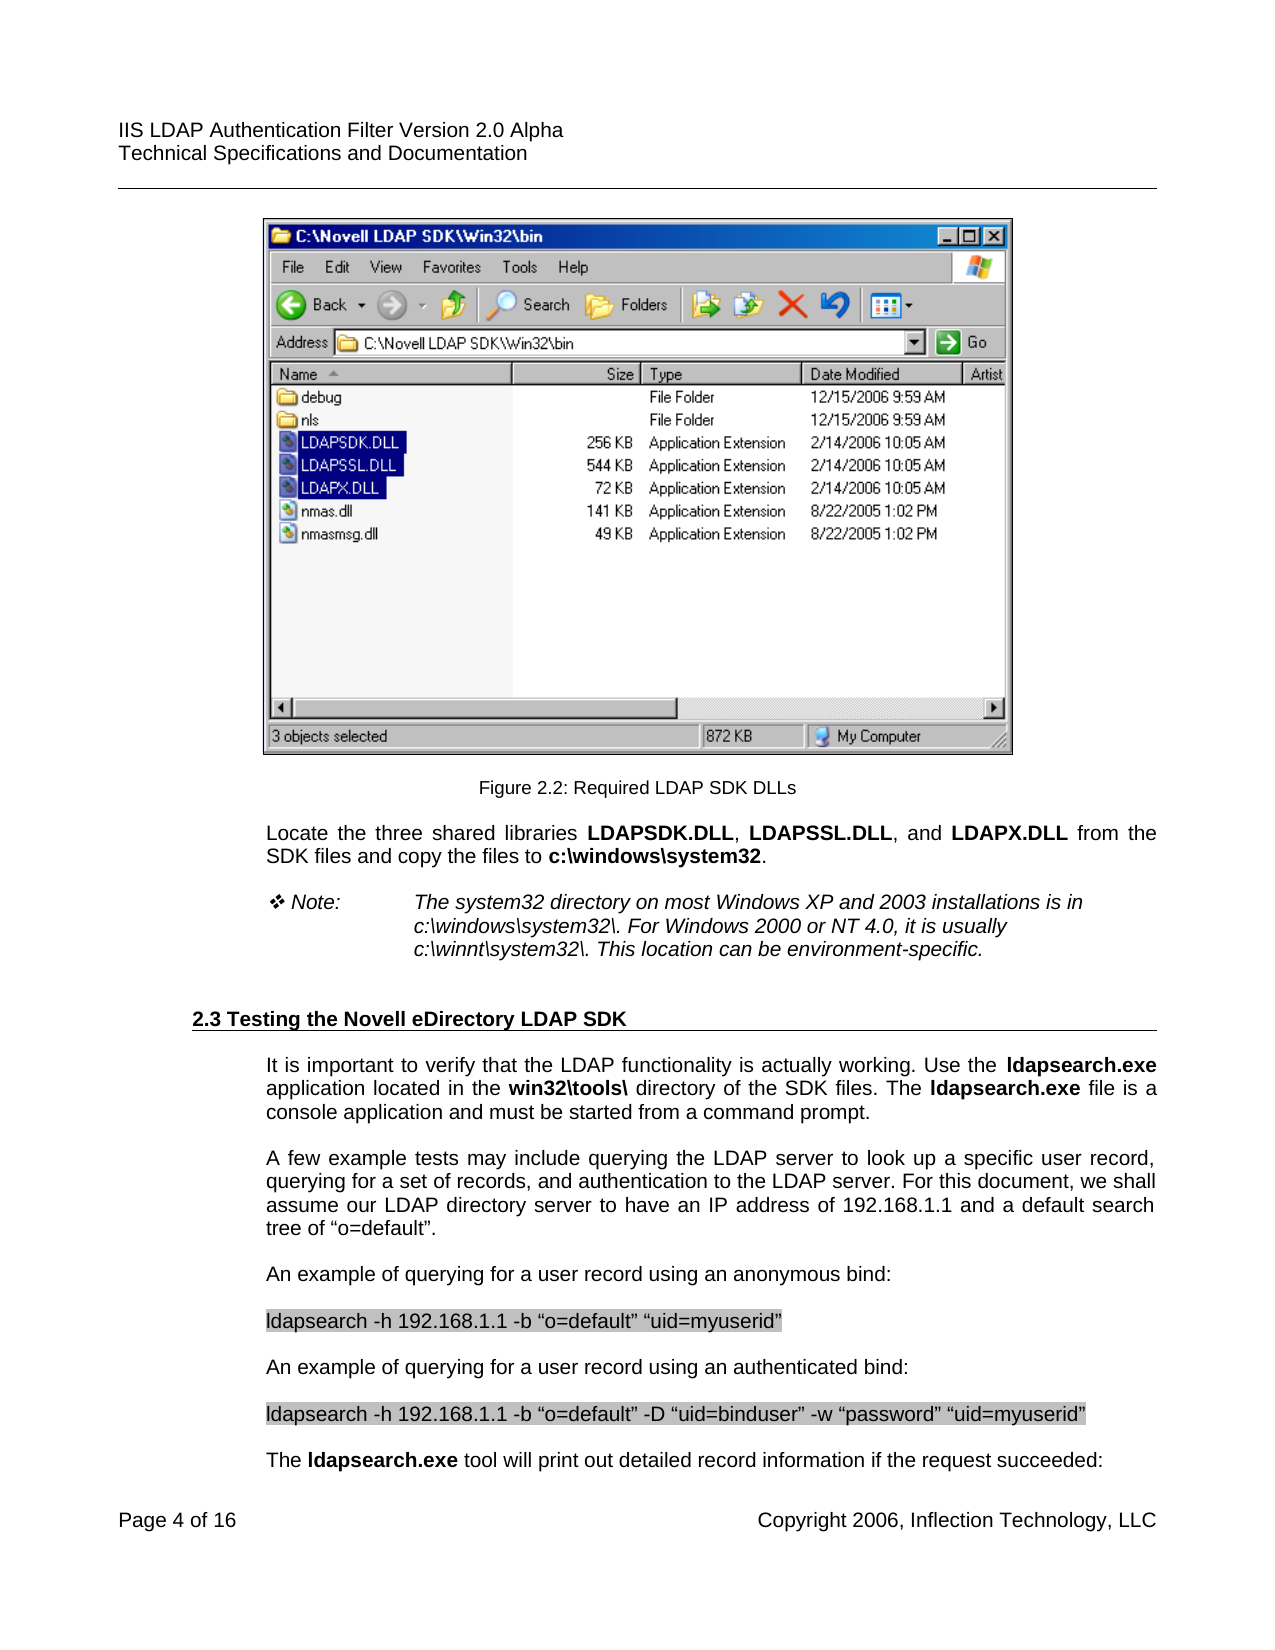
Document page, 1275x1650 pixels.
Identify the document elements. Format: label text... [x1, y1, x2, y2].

text 2.3 Testing the Novell eDirectory LDAP SDK [192, 1007, 1157, 1030]
text A few example tests may include querying the LDAP server to look up a specific user record, querying for a set of records, and authentication to the LDAP server. For this document, we shall assume our LDAP directory server to have an IP address of 192.168.1.1 and a default search tree of “o=default”. [266, 1147, 1157, 1239]
text ldapsearch -h 192.168.1.1 -b “o=default” -D “uid=binduser” -w “password” “uid=myuserid” [266, 1402, 1157, 1425]
text Figure 2.2: Required LDAP SDK DLLs [118, 777, 1157, 798]
text c:\windows\system32\. For Windows 2000 or NT 4.0, it is usually [266, 914, 1157, 937]
text c:\winnt\system32\. This location can be environment-specific. [266, 937, 1157, 961]
text It is important to verify that the LDAP functionality is actually working. Use the ldapsearch.exe application located in the win32\tools\ directory of the SDK files. The ldapsearch.exe file is a console application and must be started from a command prompt. [266, 1054, 1157, 1123]
text ldapsearch -h 192.168.1.1 -b “o=default” “uid=myuserid” [266, 1309, 1157, 1332]
picture [264, 219, 1012, 754]
text The ldapsearch.exe tool will print out detailed record information if the request succeeded: [266, 1449, 1157, 1472]
text An example of querying for a user record using an anonymous bind: [266, 1263, 1157, 1286]
text An example of querying for a user record using an authenticated bind: [266, 1356, 1157, 1379]
text  Note: The system32 directory on most Windows XP and 2003 installations is in [266, 891, 1157, 914]
text Locate the three shared libraries LDAPSDK.DLL, LDAPSSL.DLL, and LDAPX.DLL from the SDK files and copy the files to c:\windows\system32. [266, 821, 1157, 868]
